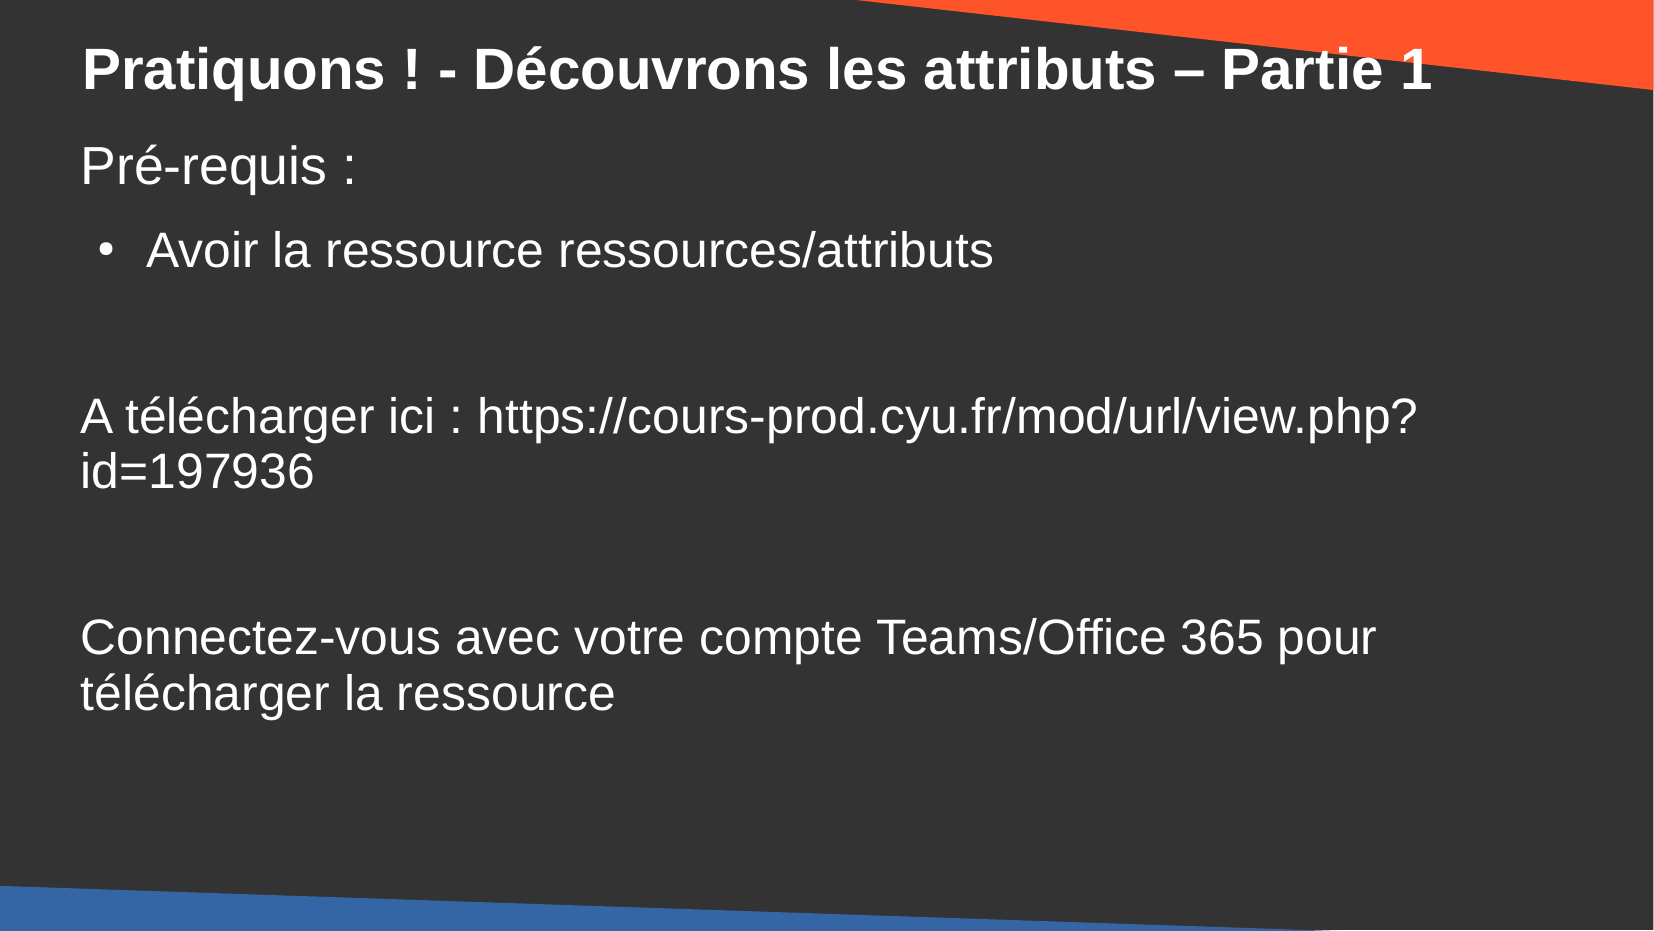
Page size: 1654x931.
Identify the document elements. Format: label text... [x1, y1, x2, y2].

text_box [0, 885, 1337, 931]
text_box [856, 0, 1654, 91]
title Pratiquons ! - Découvrons les attributs – Partie 1 [82, 37, 1571, 114]
list Pré-requis : Avoir la ressource ressources/attributs A télécharger ici : https://cours-prod.cyu.fr/mod/url/view.php?id=197936 Connectez-vous avec votre compte Teams/Office 365 pour télécharger la ressource [80, 135, 1620, 721]
